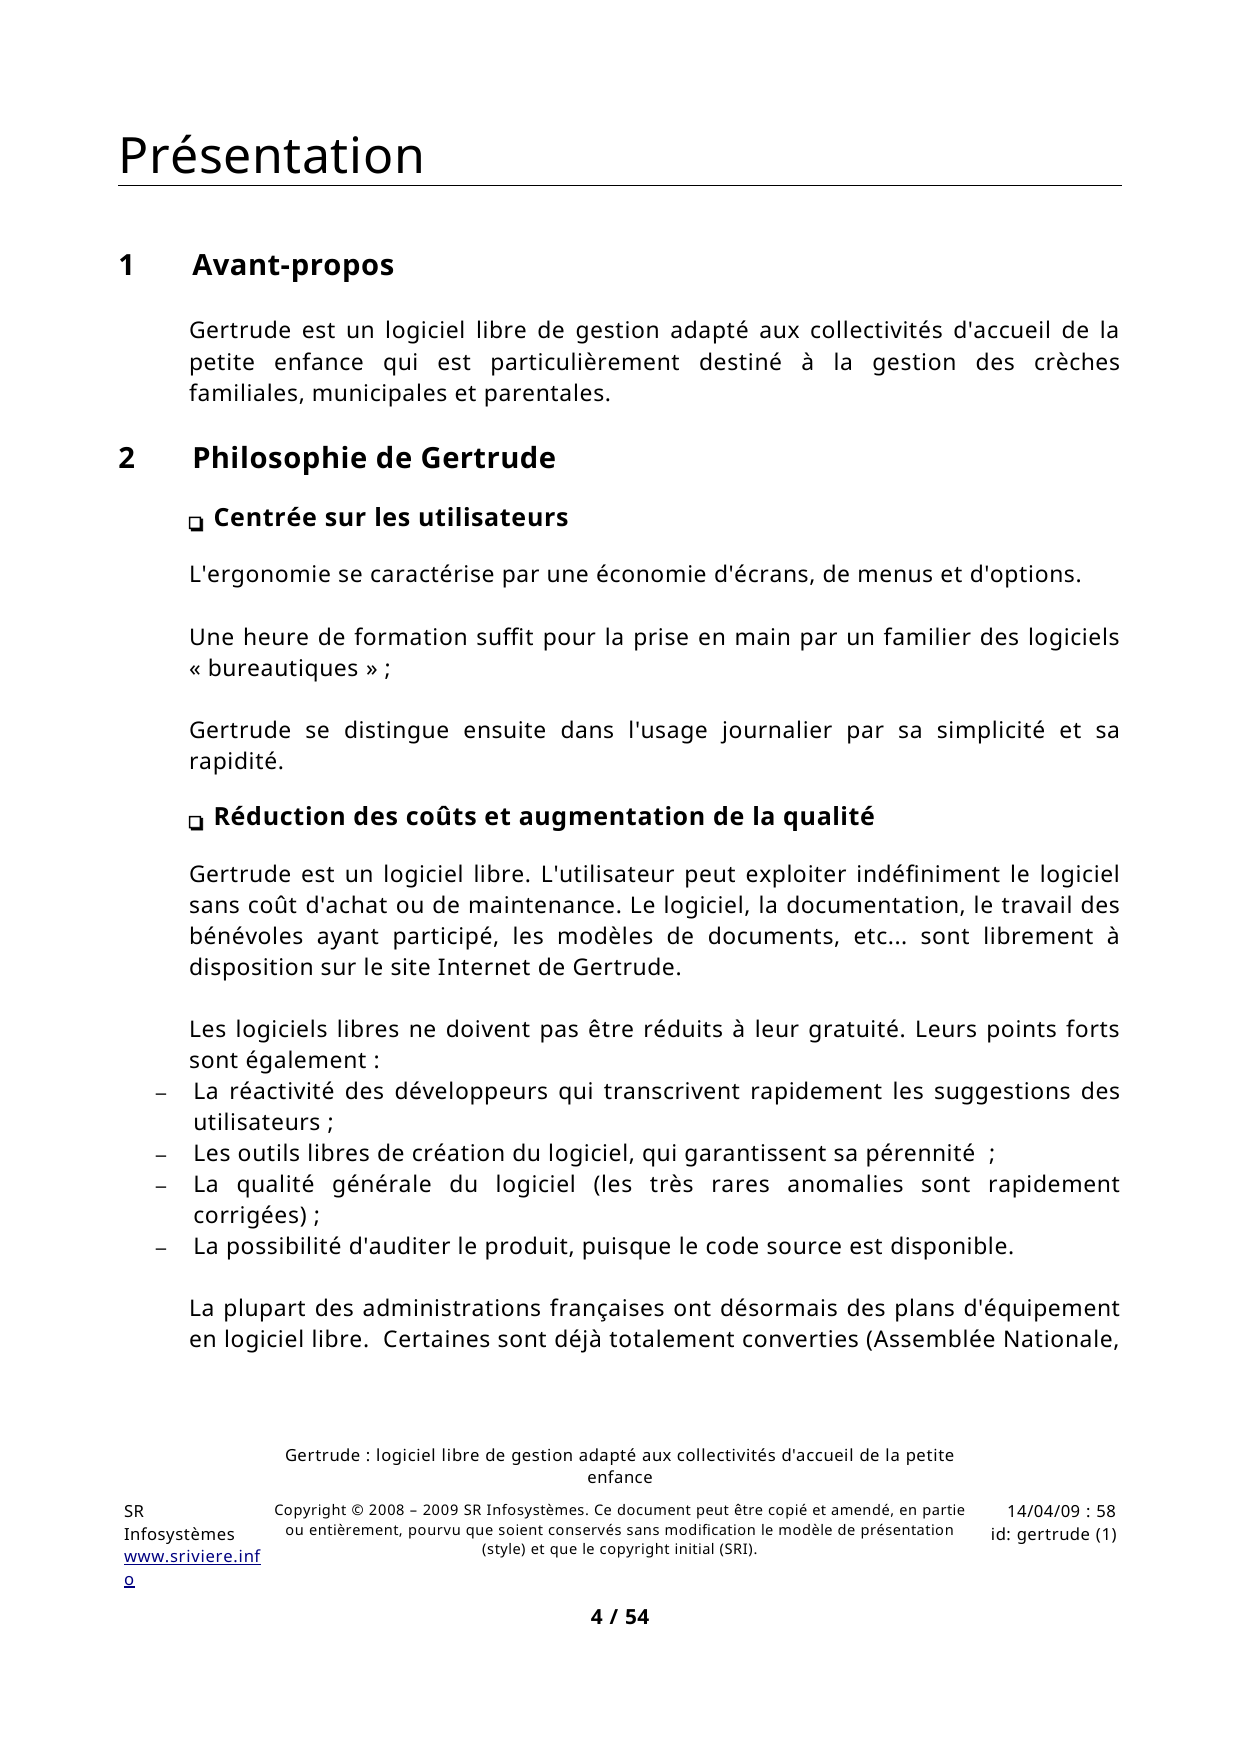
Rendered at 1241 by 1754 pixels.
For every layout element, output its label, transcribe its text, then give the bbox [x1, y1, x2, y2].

subtitle Réduction des coûts et augmentation de la qualité [189, 799, 1122, 846]
list Les outils libres de création du logiciel, qui garantissent sa pérennité ; [156, 1137, 1122, 1168]
text La plupart des administrations françaises ont désormais des plans d'équipement en logiciel libre. Certaines sont déjà totalement converties (Assemblée Nationale, [189, 1292, 1122, 1354]
subtitle Philosophie de Gertrude [118, 437, 1122, 476]
list La possibilité d'auditer le produit, puisque le code source est disponible. [156, 1230, 1122, 1261]
list La qualité générale du logiciel (les très rares anomalies sont rapidement corrigées) ; [156, 1168, 1122, 1230]
text Gertrude est un logiciel libre. L'utilisateur peut exploiter indéfiniment le logiciel sans coût d'achat ou de maintenance. Le logiciel, la documentation, le travail des bénévoles ayant participé, les modèles de documents, etc... sont librement à disposition sur le site Internet de Gertrude. [189, 857, 1122, 982]
text Gertrude se distingue ensuite dans l'usage journalier par sa simplicité et sa rapidité. [189, 713, 1122, 776]
text Gertrude est un logiciel libre de gestion adapté aux collectivités d'accueil de la petite enfance qui est particulièrement destiné à la gestion des crèches familiales, municipales et parentales. [189, 314, 1122, 407]
text L'ergonomie se caractérise par une économie d'écrans, de menus et d'options. [189, 558, 1122, 589]
subtitle Centrée sur les utilisateurs [189, 500, 1122, 547]
subtitle Présentation [118, 118, 1122, 185]
text Une heure de formation suffit pour la prise en main par un familier des logiciels « bureautiques » ; [189, 620, 1122, 682]
text Les logiciels libres ne doivent pas être réduits à leur gratuité. Leurs points forts sont également : [189, 1013, 1122, 1075]
subtitle Avant-propos [118, 244, 1122, 283]
list La réactivité des développeurs qui transcrivent rapidement les suggestions des utilisateurs ; [156, 1075, 1122, 1137]
